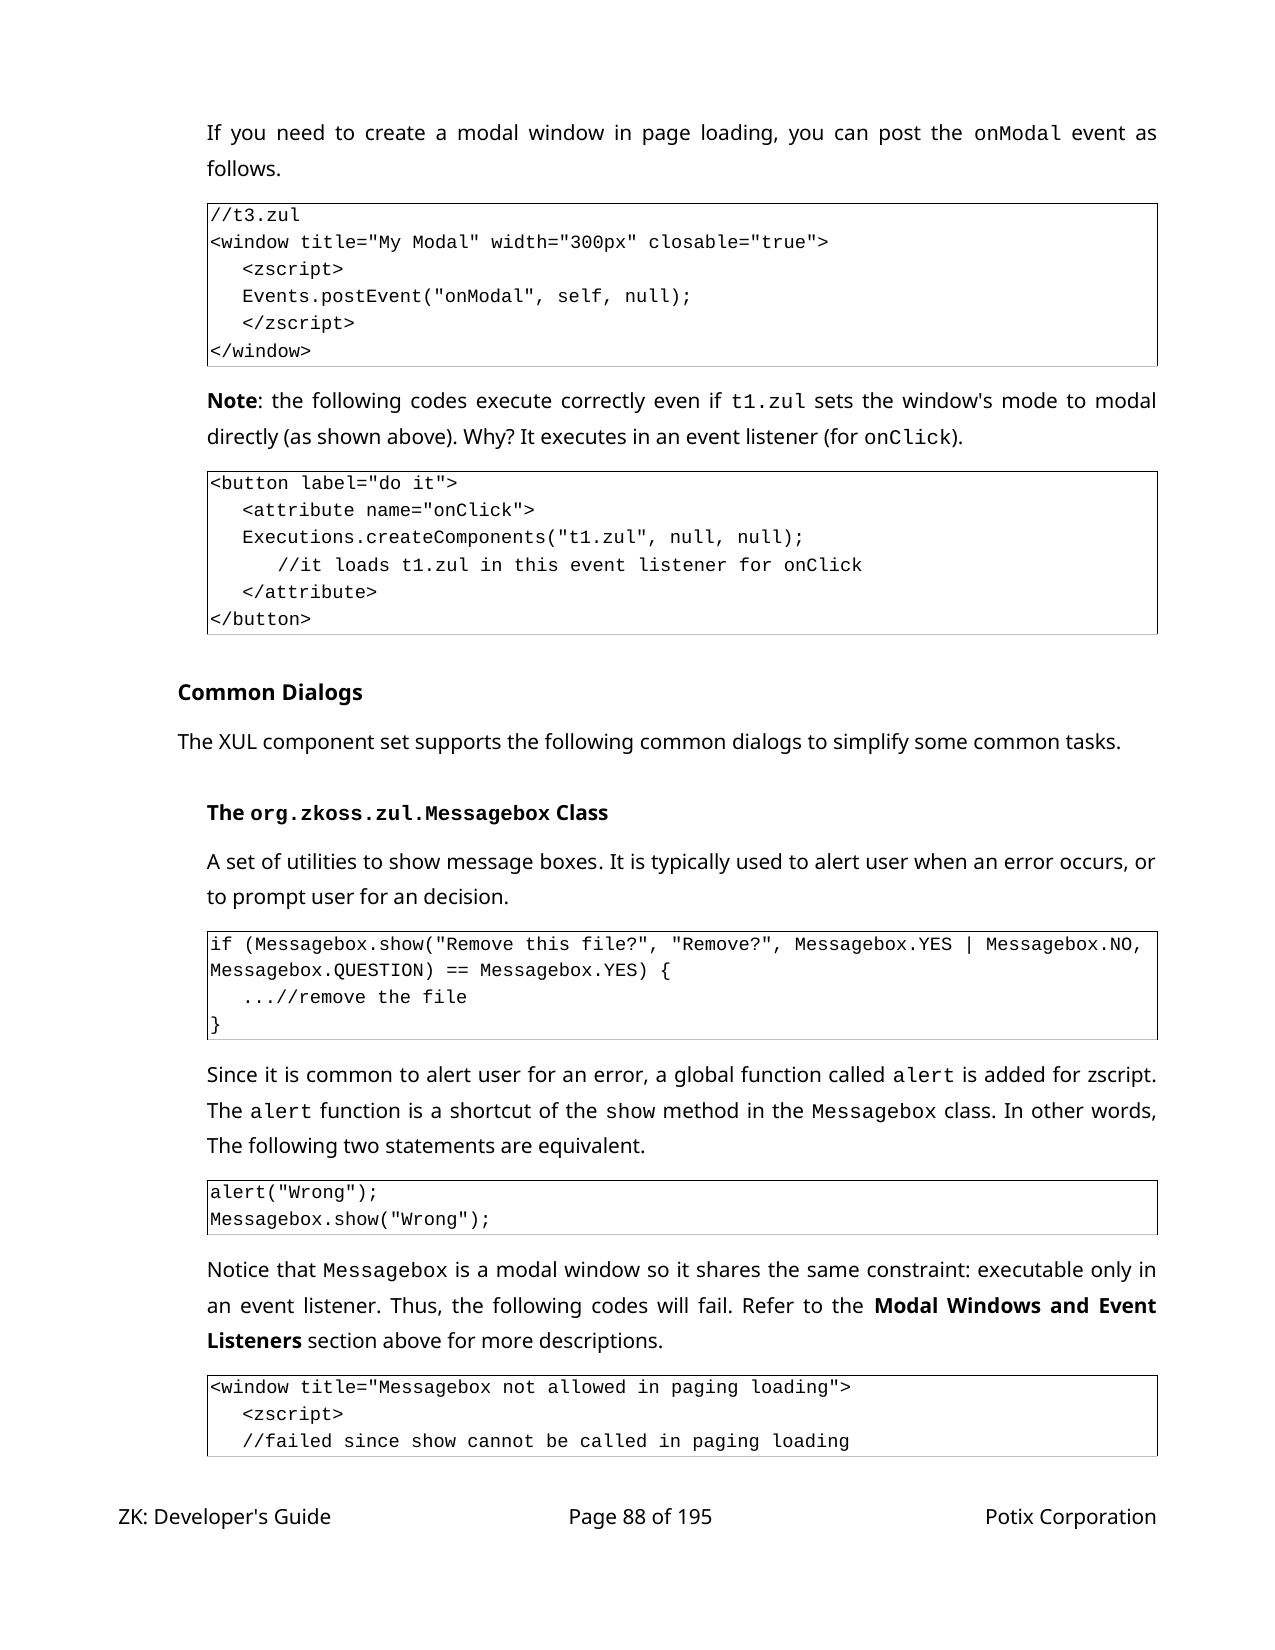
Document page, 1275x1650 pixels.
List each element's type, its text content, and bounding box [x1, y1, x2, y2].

text Notice that Messagebox is a modal window so it shares the same constraint: executable only in an event listener. Thus, the following codes will fail. Refer to the Modal Windows and Event Listeners section above for more descriptions. [207, 1255, 1157, 1354]
text <zscript> [208, 257, 1157, 281]
text //failed since show cannot be called in paging loading [208, 1429, 1157, 1456]
text </button> [208, 607, 1157, 634]
text Note: the following codes execute correctly even if t1.zul sets the window's mode to modal directly (as shown above). Why? It executes in an event listener (for onClick). [207, 386, 1157, 450]
text </zscript> [208, 311, 1157, 336]
text If you need to create a modal window in page loading, you can post the onModal event as follows. [207, 118, 1157, 182]
text } [208, 1012, 1157, 1039]
subtitle Common Dialogs [177, 677, 1157, 707]
text <zscript> [208, 1402, 1157, 1426]
text </attribute> [208, 580, 1157, 604]
text A set of utilities to show message boxes. It is typically used to alert user when an error occurs, or to prompt user for an decision. [207, 847, 1157, 911]
text Since it is common to alert user for an error, a global function called alert is added for zscript. The alert function is a shortcut of the show method in the Messagebox class. In other words, The following two statements are equivalent. [207, 1060, 1157, 1159]
text //t3.zul [208, 204, 1157, 227]
text </window> [208, 338, 1157, 366]
text <attribute name="onClick"> [208, 498, 1157, 522]
text <window title="Messagebox not allowed in paging loading"> [208, 1376, 1157, 1399]
text Messagebox.show("Wrong"); [208, 1207, 1157, 1234]
text Executions.createComponents("t1.zul", null, null); [208, 525, 1157, 550]
text <window title="My Modal" width="300px" closable="true"> [208, 230, 1157, 254]
text //it loads t1.zul in this event listener for onClick [208, 553, 1157, 577]
text alert("Wrong"); [208, 1181, 1157, 1204]
text The XUL component set supports the following common dialogs to simplify some common tasks. [177, 727, 1157, 756]
text Events.postEvent("onModal", self, null); [208, 284, 1157, 308]
text ...//remove the file [208, 985, 1157, 1009]
text <button label="do it"> [208, 472, 1157, 495]
subtitle The org.zkoss.zul.Messagebox Class [207, 798, 1157, 827]
text if (Messagebox.show("Remove this file?", "Remove?", Messagebox.YES | Messagebox.NO, Messagebox.QUESTION) == Messagebox.YES) { [208, 932, 1157, 982]
